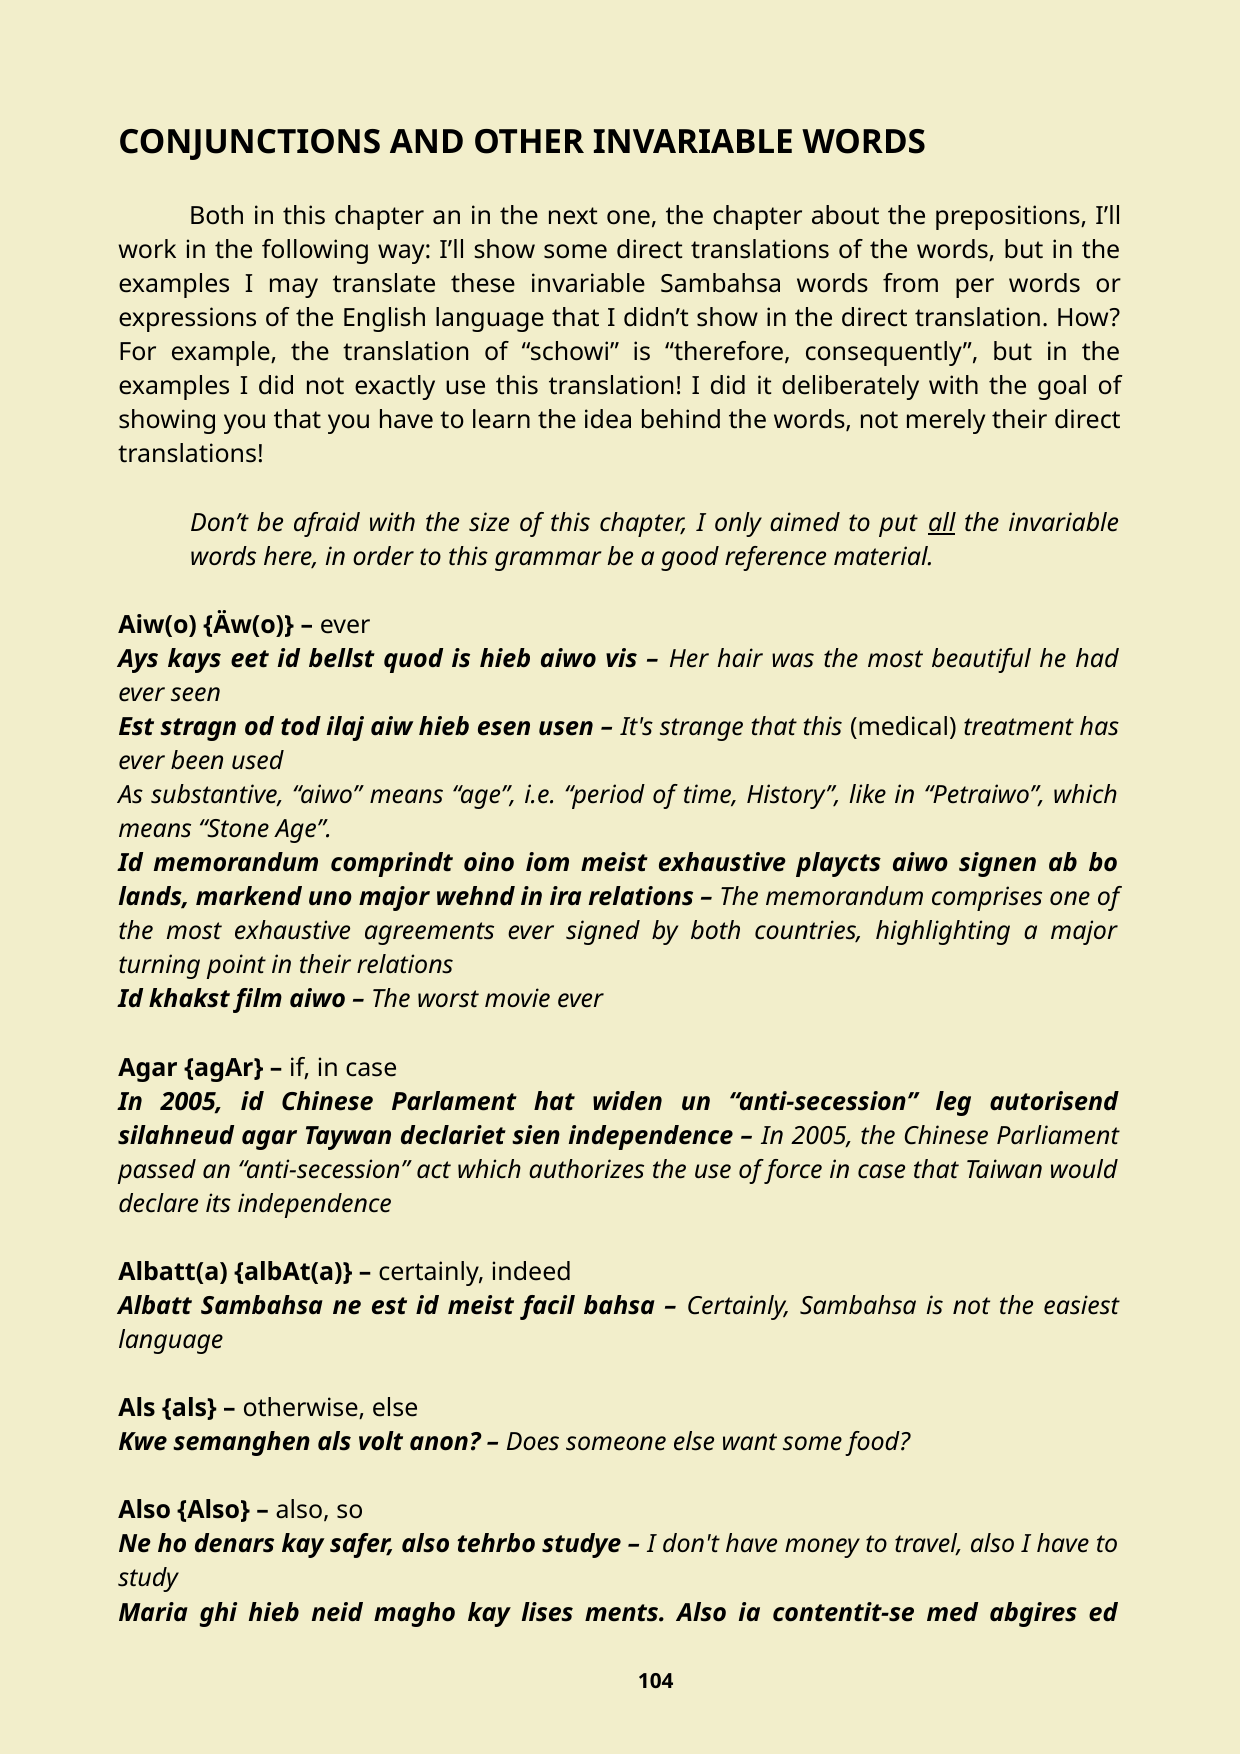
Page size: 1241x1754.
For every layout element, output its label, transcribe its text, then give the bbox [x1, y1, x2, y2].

text As substantive, “aiwo” means “age”, i.e. “period of time, History”, like in “Petraiwo”, which means “Stone Age”. [118, 777, 1122, 845]
text Albatt(a) {albAt(a)} – certainly, indeed [118, 1253, 1122, 1288]
text Est stragn od tod ilaj aiw hieb esen usen – It's strange that this (medical) treatment has ever been used [118, 708, 1122, 777]
text Both in this chapter an in the next one, the chapter about the prepositions, I’ll work in the following way: I’ll show some direct translations of the words, but in the examples I may translate these invariable Sambahsa words from per words or expressions of the English language that I didn’t show in the direct translation. How? For example, the translation of “schowi” is “therefore, consequently”, but in the examples I did not exactly use this translation! I did it deliberately with the goal of showing you that you have to learn the idea behind the words, not merely their direct translations! [118, 198, 1122, 470]
text Also {Also} – also, so [118, 1492, 1122, 1526]
text Als {als} – otherwise, else [118, 1390, 1122, 1424]
text Maria ghi hieb neid magho kay lises ments. Also ia contentit-se med abgires ed [118, 1594, 1122, 1628]
text Ays kays eet id bellst quod is hieb aiwo vis – Her hair was the most beautiful he had ever seen [118, 640, 1122, 708]
text Id khakst film aiwo – The worst movie ever [118, 981, 1122, 1015]
text Id memorandum comprindt oino iom meist exhaustive playcts aiwo signen ab bo lands, markend uno major wehnd in ira relations – The memorandum comprises one of the most exhaustive agreements ever signed by both countries, highlighting a major turning point in their relations [118, 845, 1122, 981]
text Don’t be afraid with the size of this chapter, I only aimed to put all the invariable words here, in order to this grammar be a good reference material. [190, 504, 1122, 572]
text Aiw(o) {Äw(o)} – ever [118, 606, 1122, 640]
text Albatt Sambahsa ne est id meist facil bahsa – Certainly, Sambahsa is not the easiest language [118, 1288, 1122, 1356]
subtitle CONJUNCTIONS AND OTHER INVARIABLE WORDS [118, 118, 1122, 163]
text Kwe semanghen als volt anon? – Does someone else want some food? [118, 1424, 1122, 1458]
text Ne ho denars kay safer, also tehrbo studye – I don't have money to travel, also I have to study [118, 1526, 1122, 1594]
text Agar {agAr} – if, in case [118, 1049, 1122, 1083]
text In 2005, id Chinese Parlament hat widen un “anti-secession” leg autorisend silahneud agar Taywan declariet sien independence – In 2005, the Chinese Parliament passed an “anti-secession” act which authorizes the use of force in case that Taiwan would declare its independence [118, 1083, 1122, 1219]
